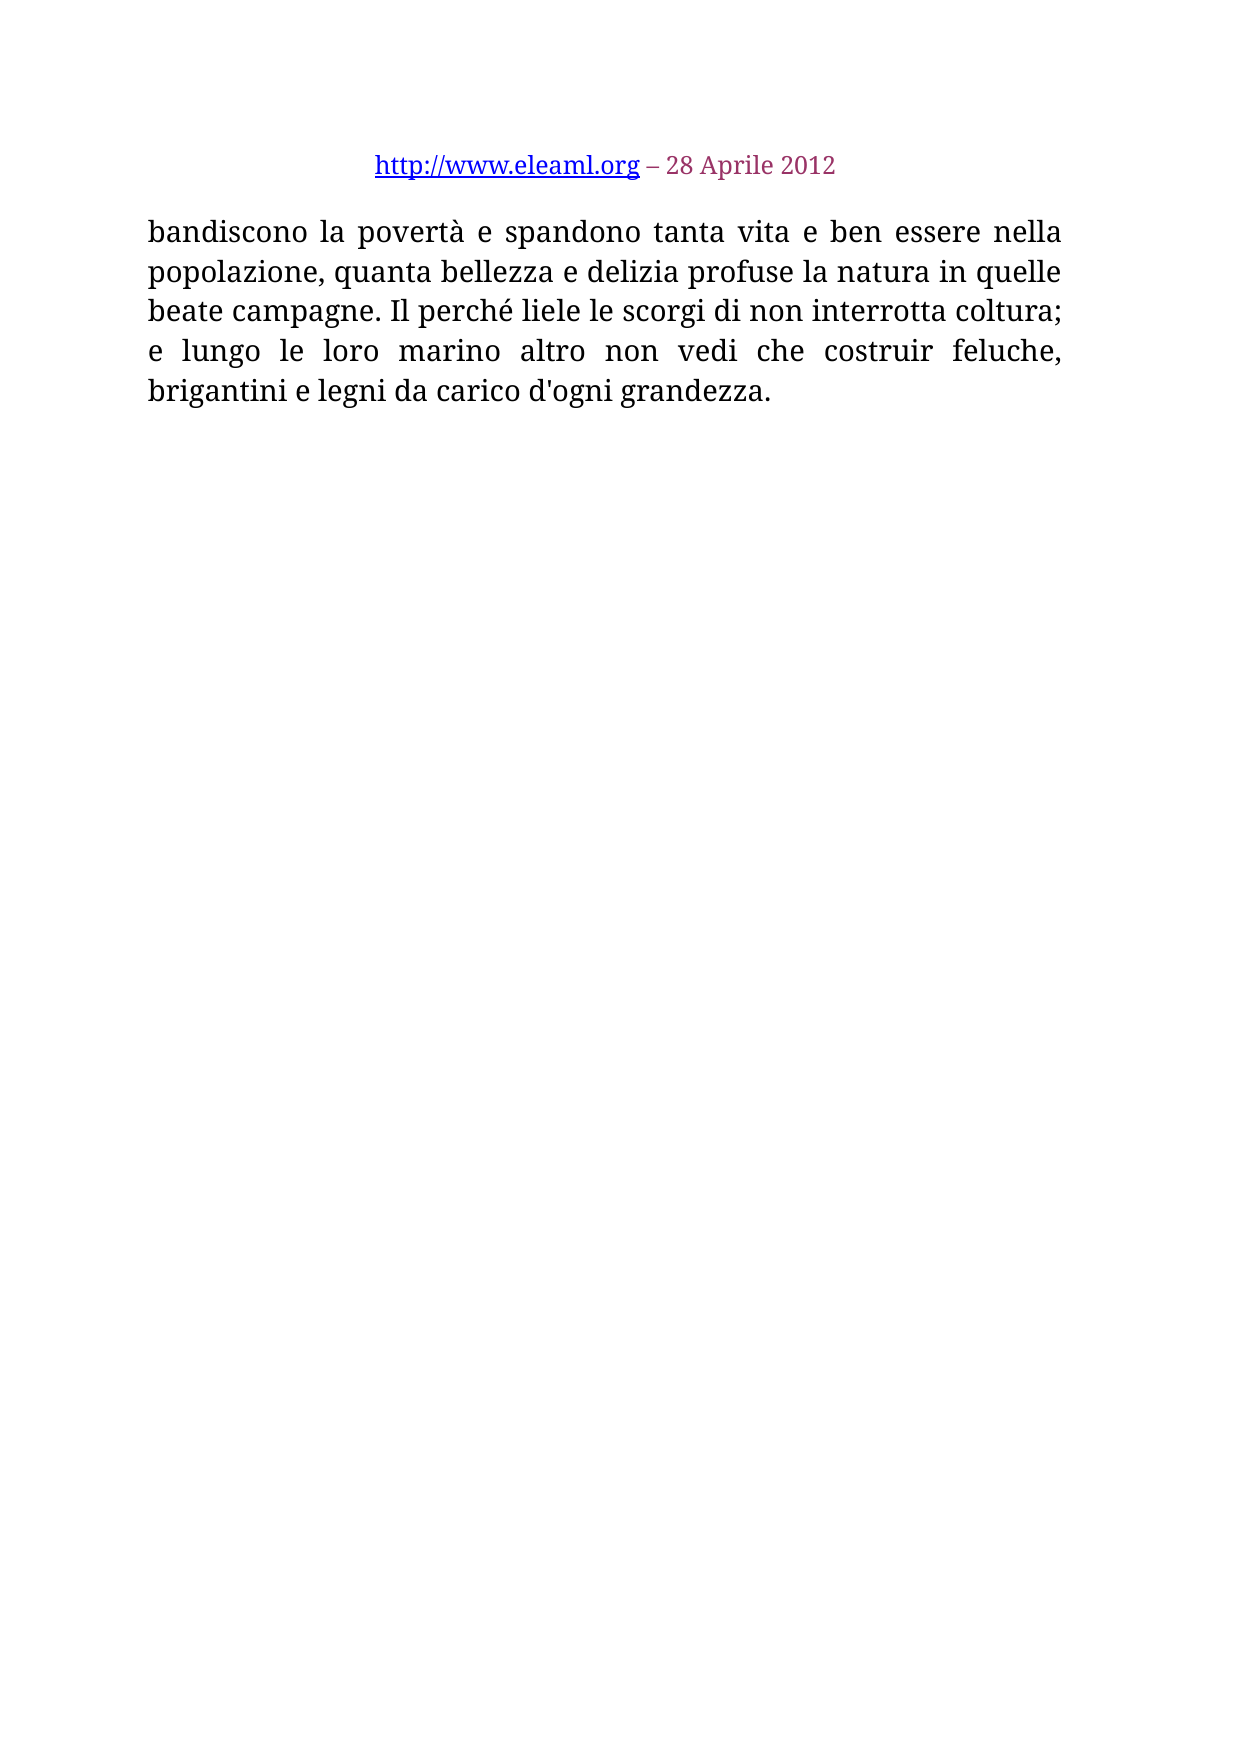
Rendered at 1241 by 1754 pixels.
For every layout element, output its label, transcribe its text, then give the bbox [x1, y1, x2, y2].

text bandiscono la povertà e spandono tanta vita e ben essere nella popolazione, quanta bellezza e delizia profuse la natura in quelle beate campagne. Il perché liele le scorgi di non interrotta coltura; e lungo le loro marino altro non vedi che costruir feluche, brigantini e legni da carico d'ogni grandezza. [148, 211, 1063, 409]
